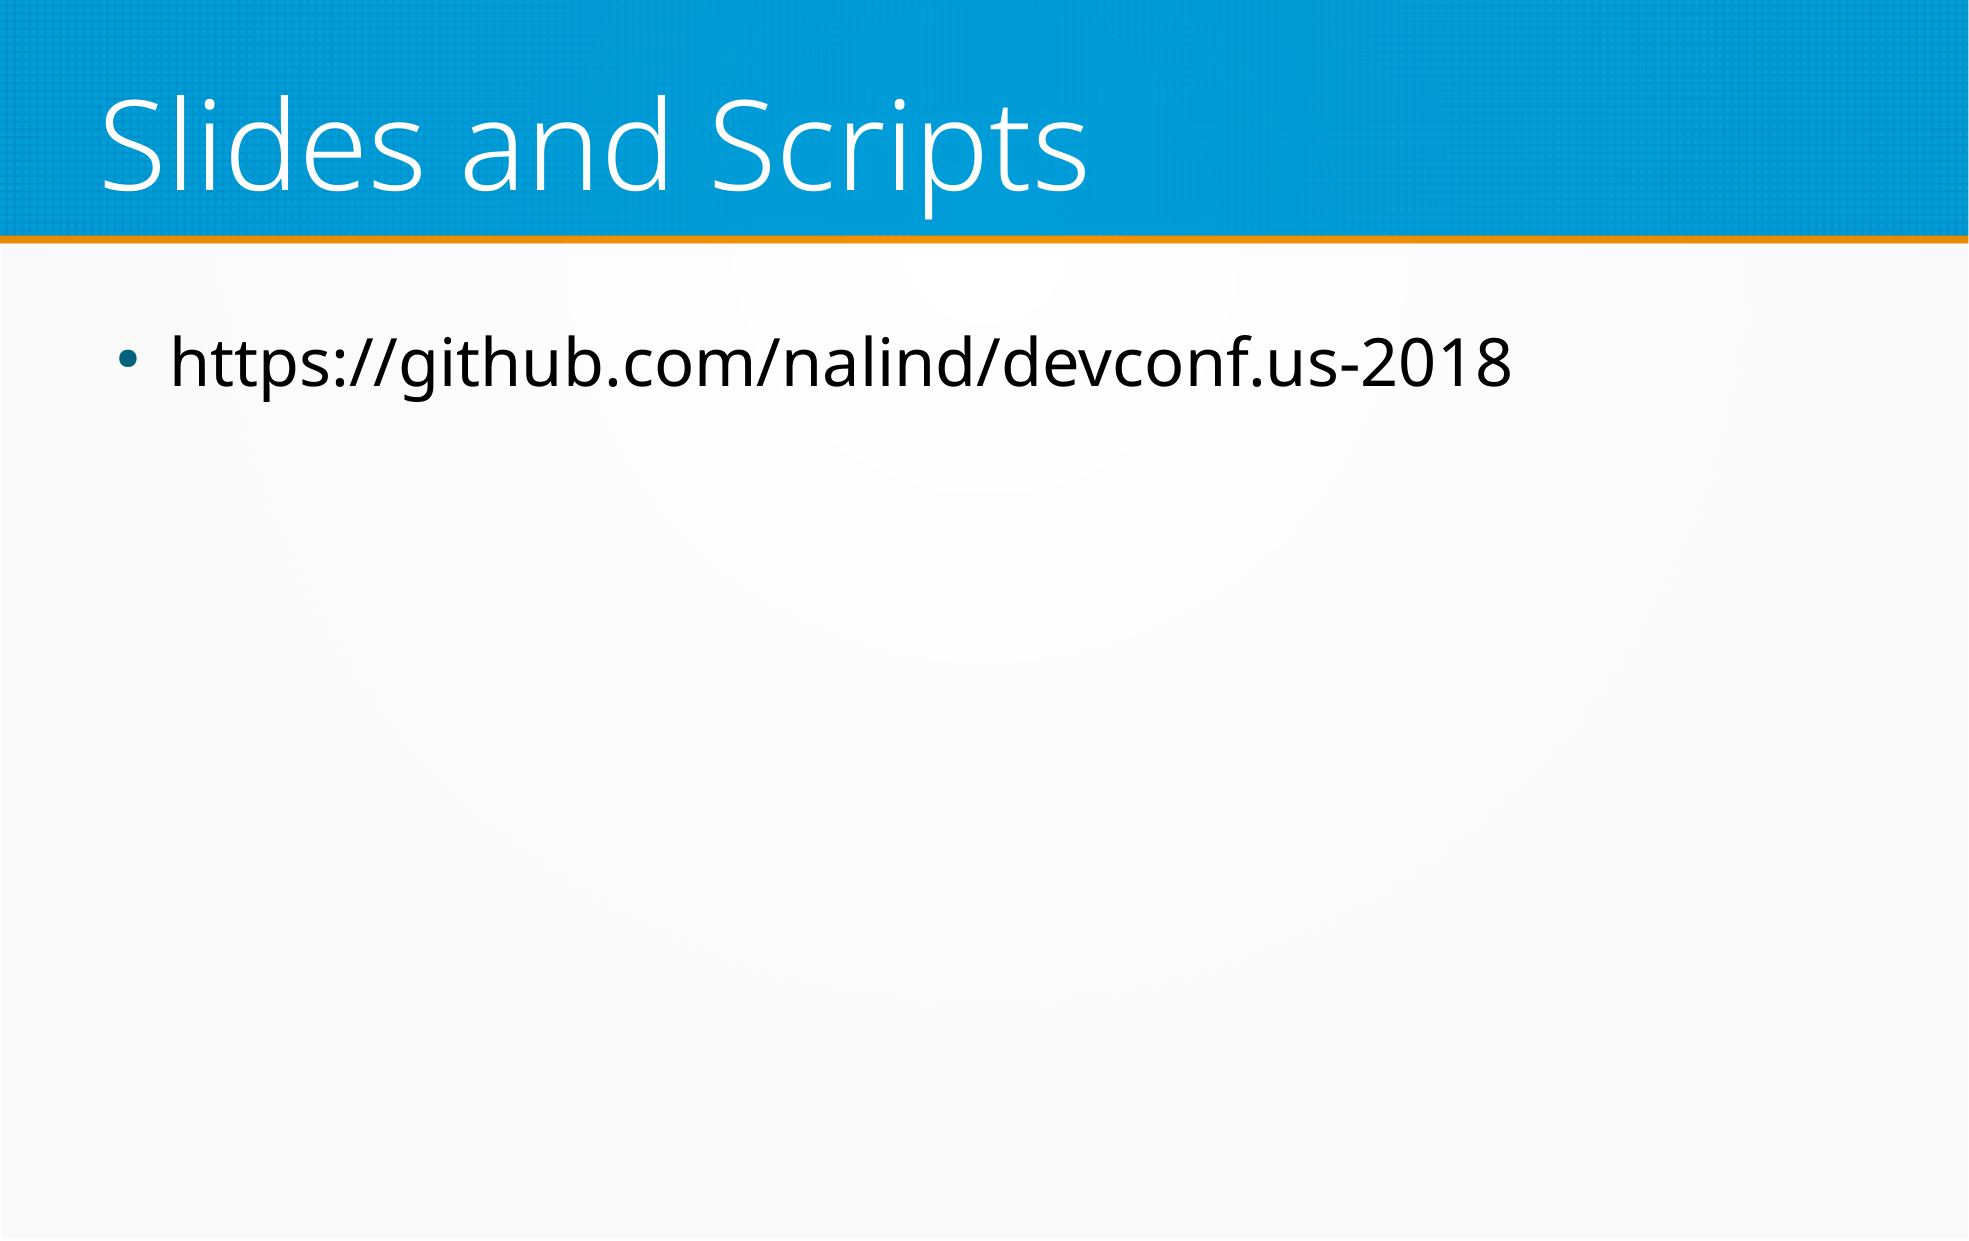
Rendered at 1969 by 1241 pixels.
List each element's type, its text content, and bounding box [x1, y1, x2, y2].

title Slides and Scripts [98, 19, 1870, 227]
list https://github.com/nalind/devconf.us-2018 [98, 315, 1861, 1081]
picture [0, 236, 1969, 1241]
